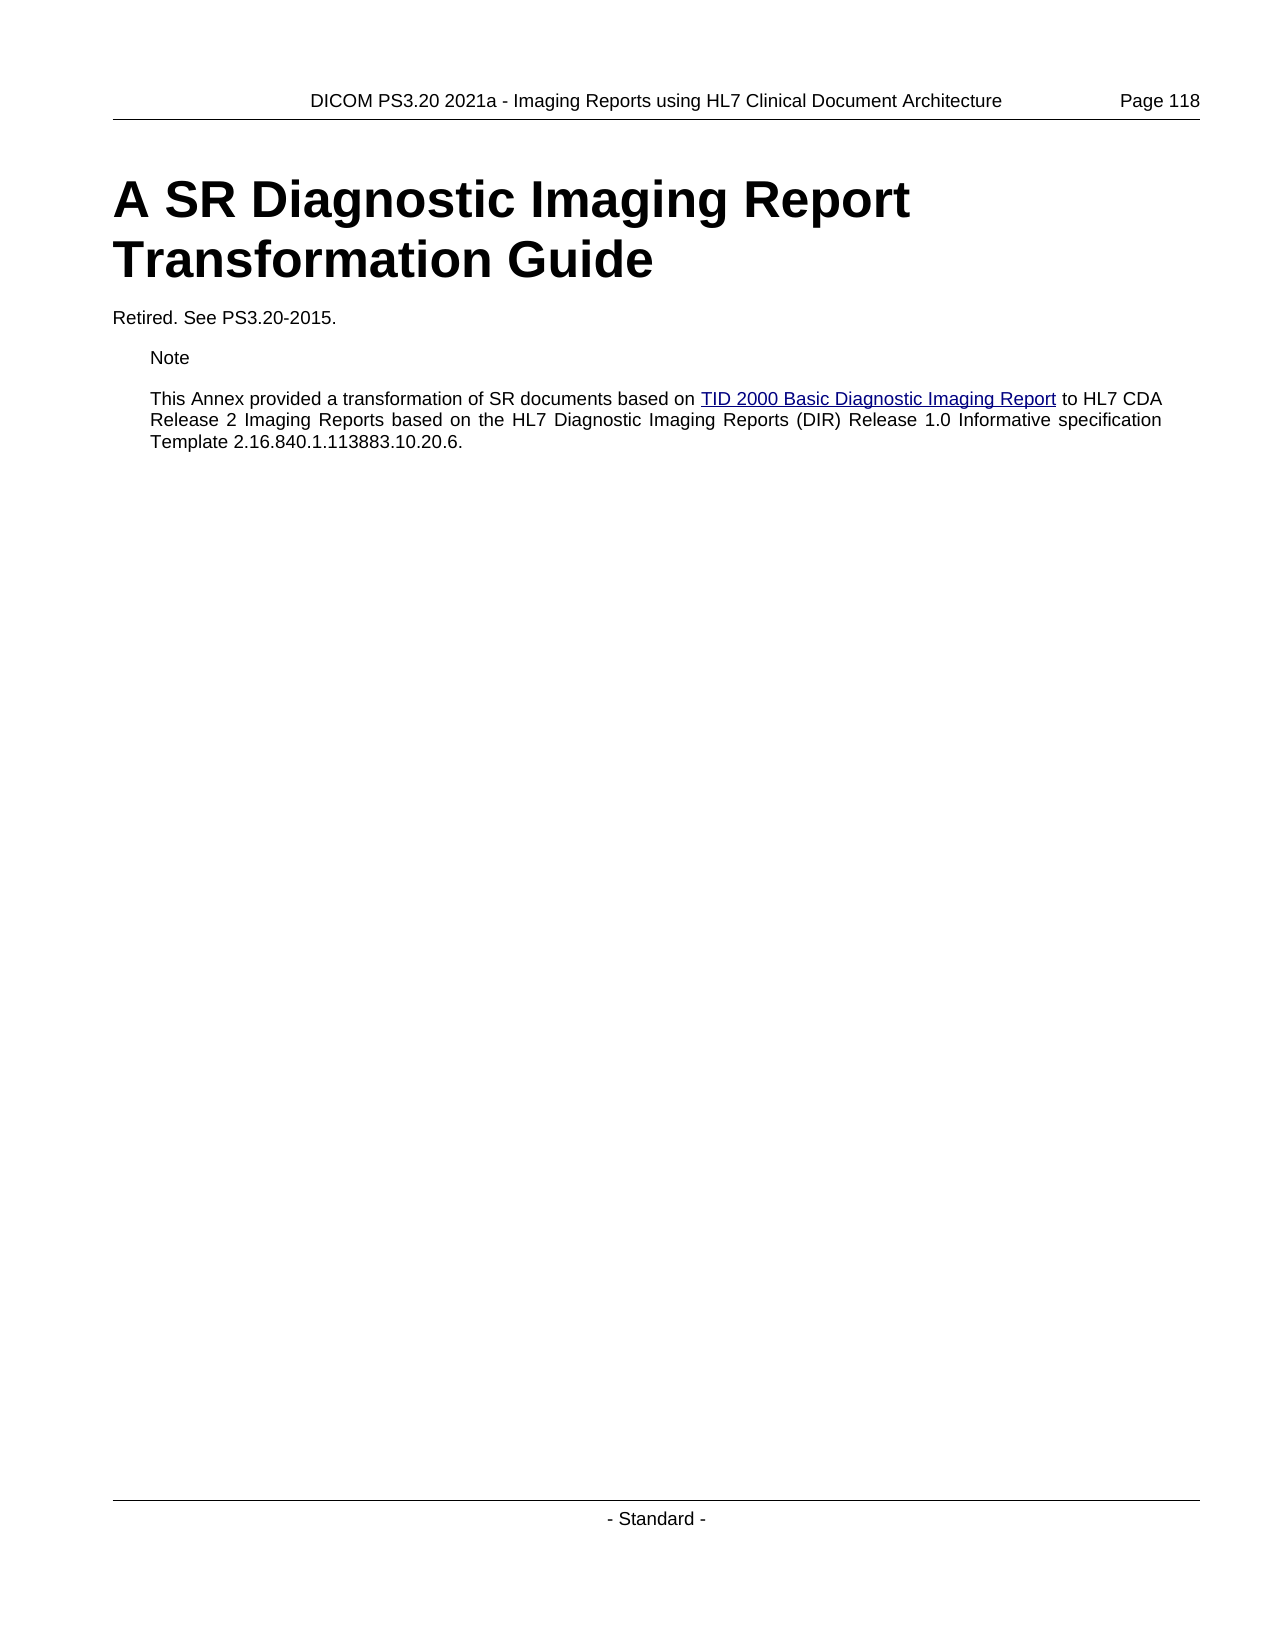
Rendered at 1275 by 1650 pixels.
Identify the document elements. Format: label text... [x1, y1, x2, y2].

text Retired. See PS3.20-2015. [112, 307, 1200, 328]
text A SR Diagnostic Imaging Report Transformation Guide [112, 169, 1200, 288]
text Note [150, 347, 1162, 368]
text This Annex provided a transformation of SR documents based on TID 2000 Basic Diagnostic Imaging Report to HL7 CDA Release 2 Imaging Reports based on the HL7 Diagnostic Imaging Reports (DIR) Release 1.0 Informative specification Template 2.16.840.1.113883.10.20.6. [150, 387, 1162, 452]
